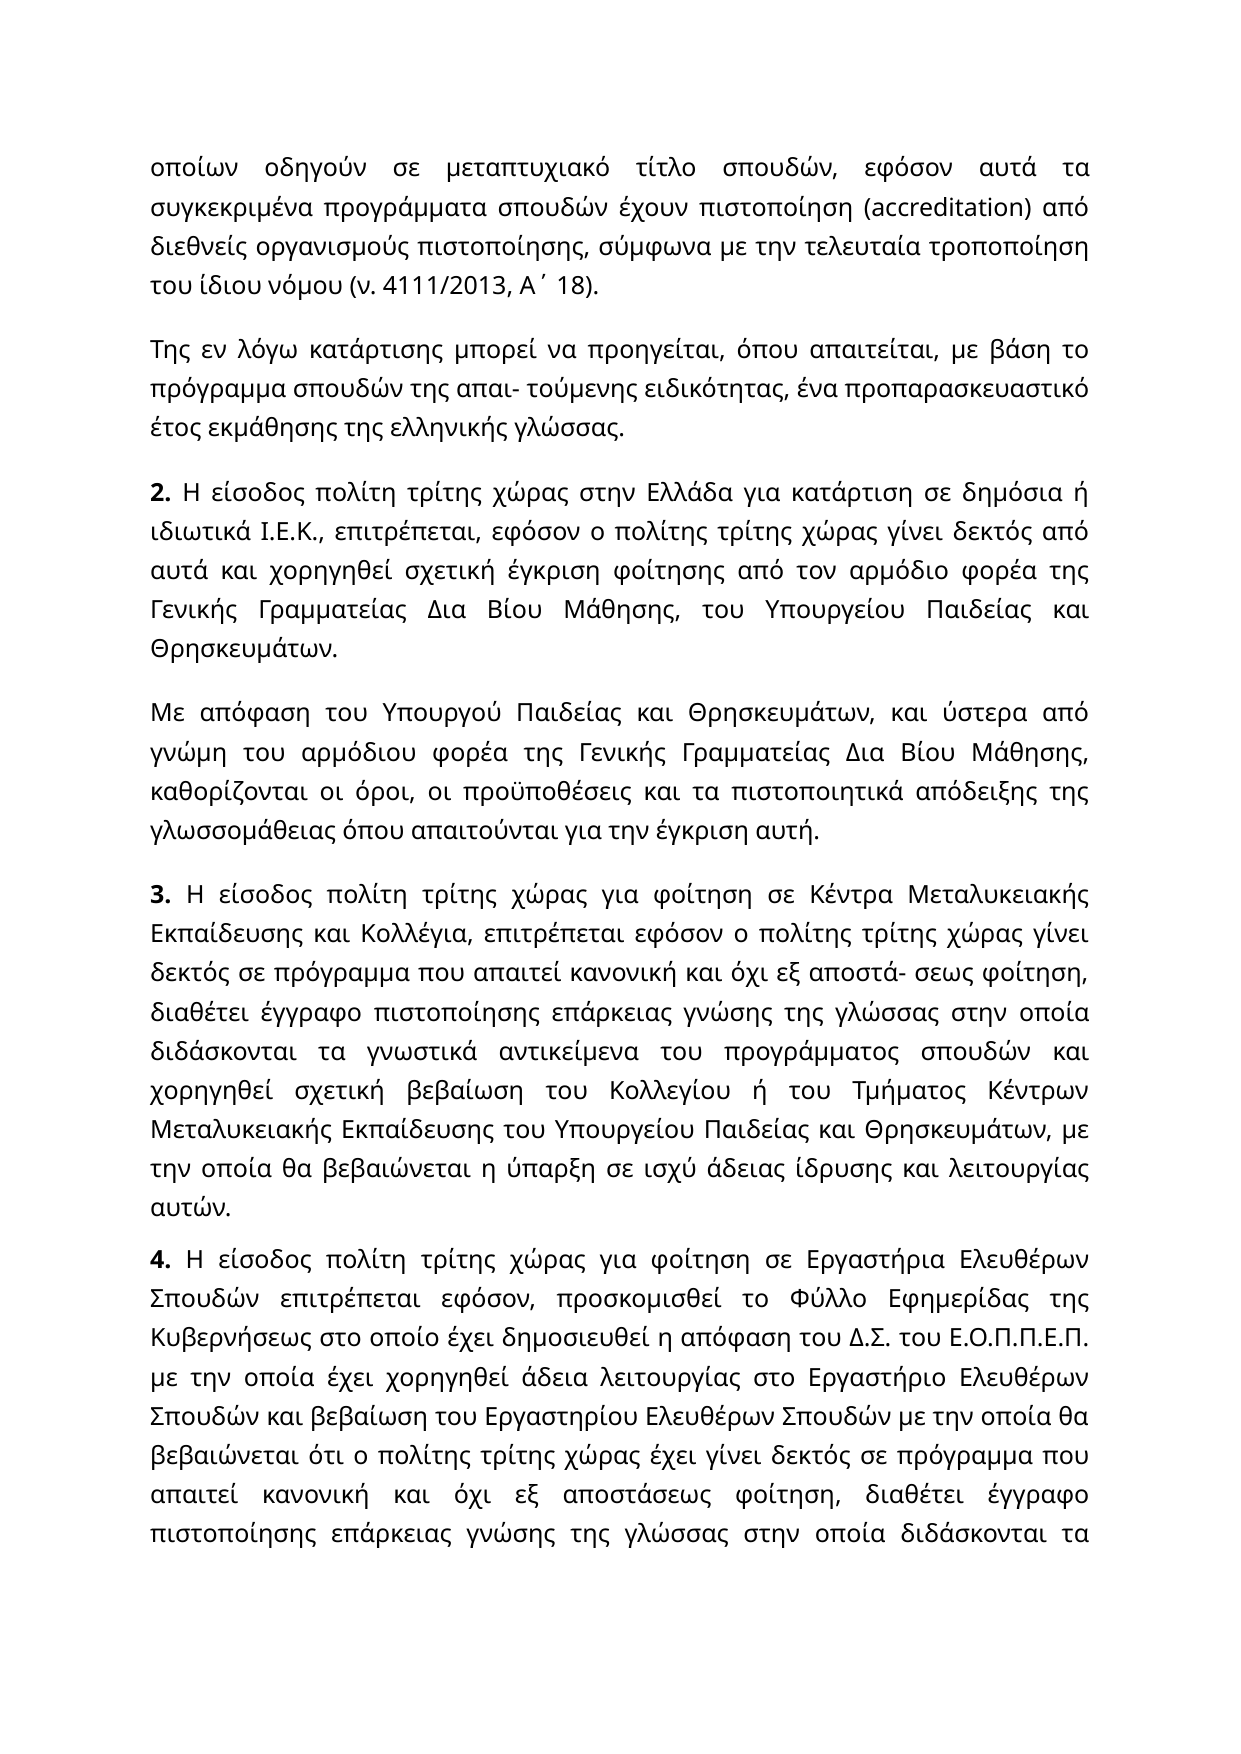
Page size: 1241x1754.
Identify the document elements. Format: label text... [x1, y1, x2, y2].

text 3. Η είσοδος πολίτη τρίτης χώρας για φοίτηση σε Κέντρα Μεταλυκειακής Εκπαίδευσης και Κολλέγια, επιτρέπεται εφόσον ο πολίτης τρίτης χώρας γίνει δεκτός σε πρόγραμμα που απαιτεί κανονική και όχι εξ αποστά- σεως φοίτηση, διαθέτει έγγραφο πιστοποίησης επάρκειας γνώσης της γλώσσας στην οποία διδάσκονται τα γνωστικά αντικείμενα του προγράμματος σπουδών και χορηγηθεί σχετική βεβαίωση του Κολλεγίου ή του Τμήματος Κέντρων Μεταλυκειακής Εκπαίδευσης του Υπουργείου Παιδείας και Θρησκευμάτων, με την οποία θα βεβαιώνεται η ύπαρξη σε ισχύ άδειας ίδρυσης και λειτουργίας αυτών. [150, 877, 1090, 1224]
text οποίων οδηγούν σε μεταπτυχιακό τίτλο σπουδών, εφόσον αυτά τα συγκεκριμένα προγράμματα σπουδών έχουν πιστοποίηση (accreditation) από διεθνείς οργανισμούς πιστοποίησης, σύμφωνα με την τελευταία τροποποίηση του ίδιου νόμου (ν. 4111/2013, Α΄ 18). [150, 150, 1090, 302]
text 2. Η είσοδος πολίτη τρίτης χώρας στην Ελλάδα για κατάρτιση σε δημόσια ή ιδιωτικά Ι.Ε.Κ., επιτρέπεται, εφόσον ο πολίτης τρίτης χώρας γίνει δεκτός από αυτά και χορηγηθεί σχετική έγκριση φοίτησης από τον αρμόδιο φορέα της Γενικής Γραμματείας Δια Βίου Μάθησης, του Υπουργείου Παιδείας και Θρησκευμάτων. [150, 474, 1090, 665]
text Της εν λόγω κατάρτισης μπορεί να προηγείται, όπου απαιτείται, με βάση το πρόγραμμα σπουδών της απαι- τούμενης ειδικότητας, ένα προπαρασκευαστικό έτος εκμάθησης της ελληνικής γλώσσας. [150, 332, 1090, 444]
text 4. Η είσοδος πολίτη τρίτης χώρας για φοίτηση σε Εργαστήρια Ελευθέρων Σπουδών επιτρέπεται εφόσον, προσκομισθεί το Φύλλο Εφημερίδας της Κυβερνήσεως στο οποίο έχει δημοσιευθεί η απόφαση του Δ.Σ. του Ε.Ο.Π.Π.Ε.Π. με την οποία έχει χορηγηθεί άδεια λειτουργίας στο Εργαστήριο Ελευθέρων Σπουδών και βεβαίωση του Εργαστηρίου Ελευθέρων Σπουδών με την οποία θα βεβαιώνεται ότι ο πολίτης τρίτης χώρας έχει γίνει δεκτός σε πρόγραμμα που απαιτεί κανονική και όχι εξ αποστάσεως φοίτηση, διαθέτει έγγραφο πιστοποίησης επάρκειας γνώσης της γλώσσας στην οποία διδάσκονται τα [150, 1242, 1090, 1550]
text Με απόφαση του Υπουργού Παιδείας και Θρησκευμάτων, και ύστερα από γνώμη του αρμόδιου φορέα της Γενικής Γραμματείας Δια Βίου Μάθησης, καθορίζονται οι όροι, οι προϋποθέσεις και τα πιστοποιητικά απόδειξης της γλωσσομάθειας όπου απαιτούνται για την έγκριση αυτή. [150, 695, 1090, 847]
